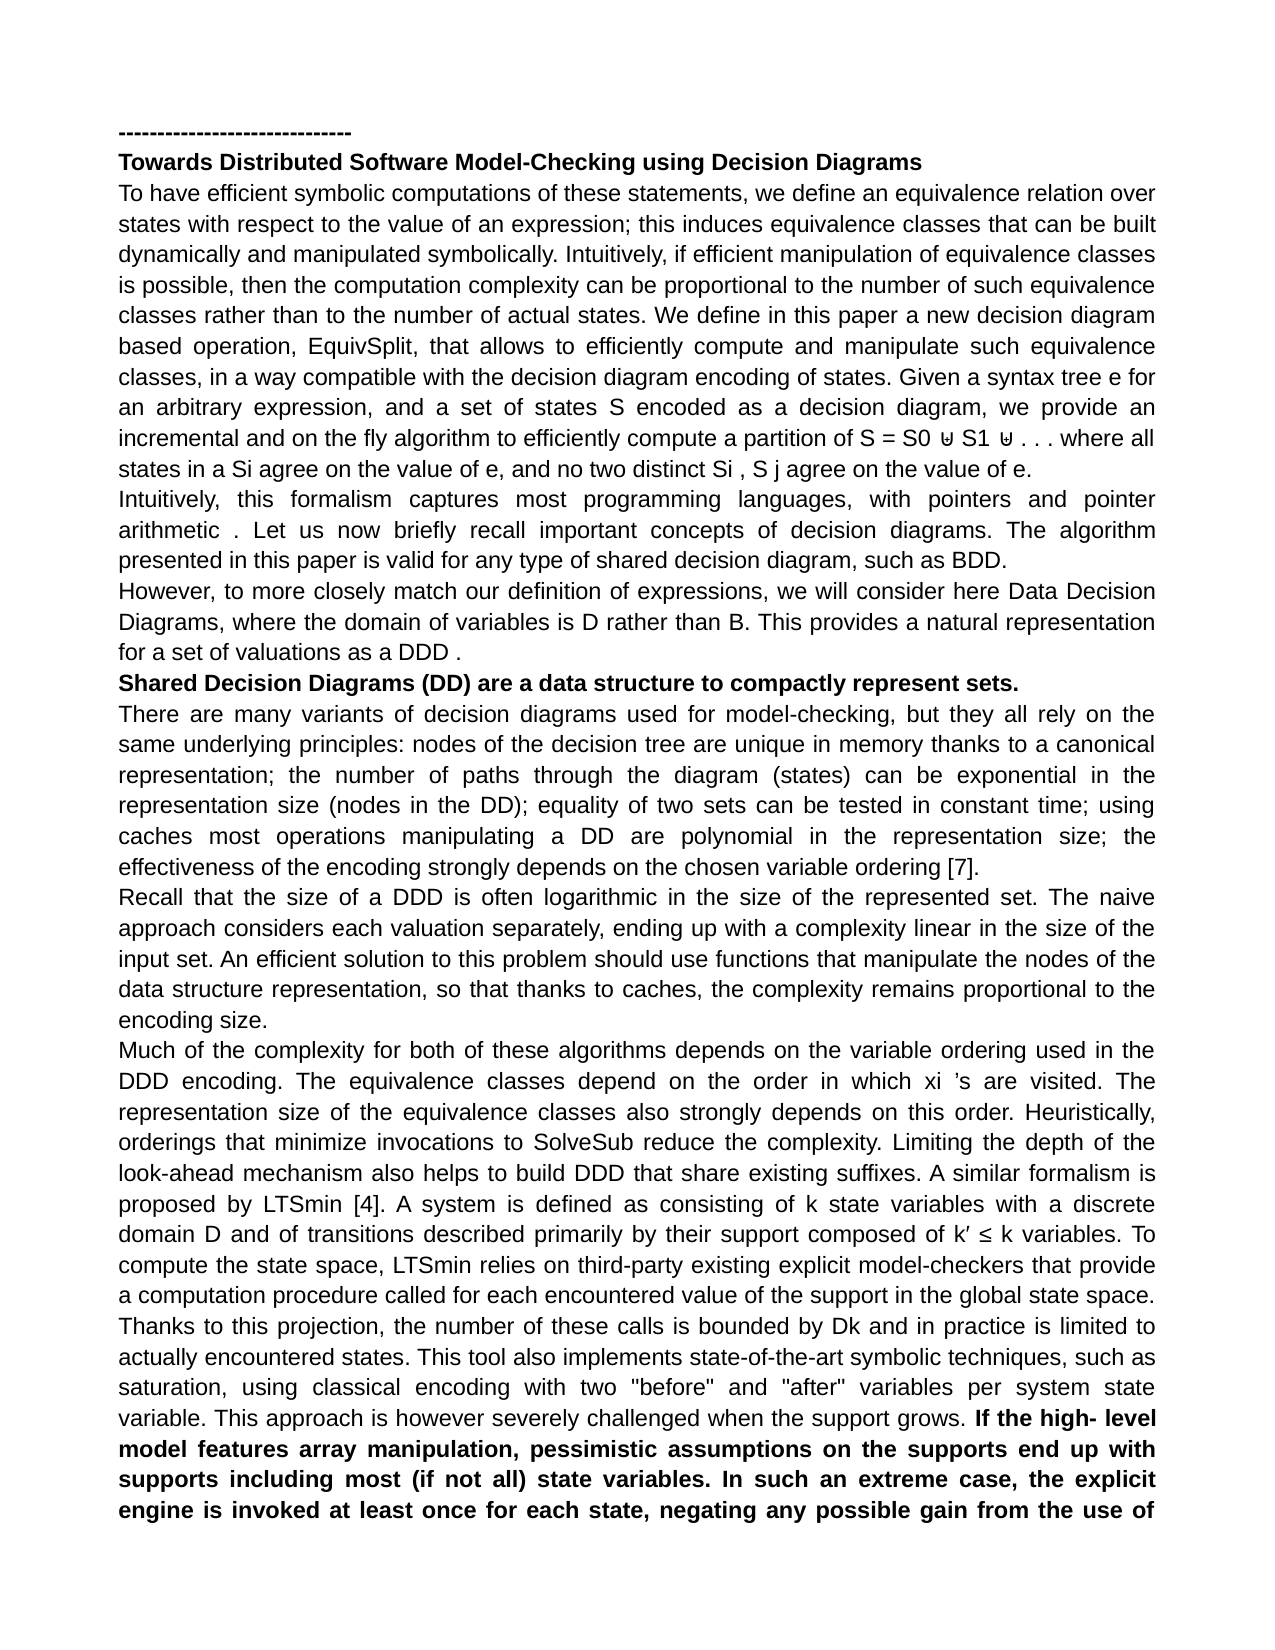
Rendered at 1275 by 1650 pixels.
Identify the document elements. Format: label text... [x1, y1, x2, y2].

text Much of the complexity for both of these algorithms depends on the variable ordering used in the DDD encoding. The equivalence classes depend on the order in which xi ’s are visited. The representation size of the equivalence classes also strongly depends on this order. Heuristically, orderings that minimize invocations to SolveSub reduce the complexity. Limiting the depth of the look-ahead mechanism also helps to build DDD that share existing suffixes. A similar formalism is proposed by LTSmin [4]. A system is defined as consisting of k state variables with a discrete domain D and of transitions described primarily by their support composed of k′ ≤ k variables. To compute the state space, LTSmin relies on third-party existing explicit model-checkers that provide a computation procedure called for each encountered value of the support in the global state space. Thanks to this projection, the number of these calls is bounded by Dk and in practice is limited to actually encountered states. This tool also implements state-of-the-art symbolic techniques, such as saturation, using classical encoding with two "before" and "after" variables per system state variable. This approach is however severely challenged when the support grows. If the high- level model features array manipulation, pessimistic assumptions on the supports end up with supports including most (if not all) state variables. In such an extreme case, the explicit engine is invoked at least once for each state, negating any possible gain from the use of [118, 1037, 1157, 1523]
text Towards Distributed Software Model-Checking using Decision Diagrams [118, 149, 1157, 176]
text ------------------------------ [118, 118, 1157, 145]
text To have efficient symbolic computations of these statements, we define an equivalence relation over states with respect to the value of an expression; this induces equivalence classes that can be built dynamically and manipulated symbolically. Intuitively, if efficient manipulation of equivalence classes is possible, then the computation complexity can be proportional to the number of such equivalence classes rather than to the number of actual states. We define in this paper a new decision diagram based operation, EquivSplit, that allows to efficiently compute and manipulate such equivalence classes, in a way compatible with the decision diagram encoding of states. Given a syntax tree e for an arbitrary expression, and a set of states S encoded as a decision diagram, we provide an incremental and on the fly algorithm to efficiently compute a partition of S = S0 ⊎ S1 ⊎ . . . where all states in a Si agree on the value of e, and no two distinct Si , S j agree on the value of e. [118, 179, 1157, 482]
text There are many variants of decision diagrams used for model-checking, but they all rely on the same underlying principles: nodes of the decision tree are unique in memory thanks to a canonical representation; the number of paths through the diagram (states) can be exponential in the representation size (nodes in the DD); equality of two sets can be tested in constant time; using caches most operations manipulating a DD are polynomial in the representation size; the effectiveness of the encoding strongly depends on the chosen variable ordering [7]. [118, 700, 1157, 880]
text Intuitively, this formalism captures most programming languages, with pointers and pointer arithmetic . Let us now briefly recall important concepts of decision diagrams. The algorithm presented in this paper is valid for any type of shared decision diagram, such as BDD. [118, 486, 1157, 574]
text Shared Decision Diagrams (DD) are a data structure to compactly represent sets. [118, 669, 1157, 696]
text However, to more closely match our definition of expressions, we will consider here Data Decision Diagrams, where the domain of variables is D rather than B. This provides a natural representation for a set of valuations as a DDD . [118, 577, 1157, 666]
text Recall that the size of a DDD is often logarithmic in the size of the represented set. The naive approach considers each valuation separately, ending up with a complexity linear in the size of the input set. An efficient solution to this problem should use functions that manipulate the nodes of the data structure representation, so that thanks to caches, the complexity remains proportional to the encoding size. [118, 884, 1157, 1033]
